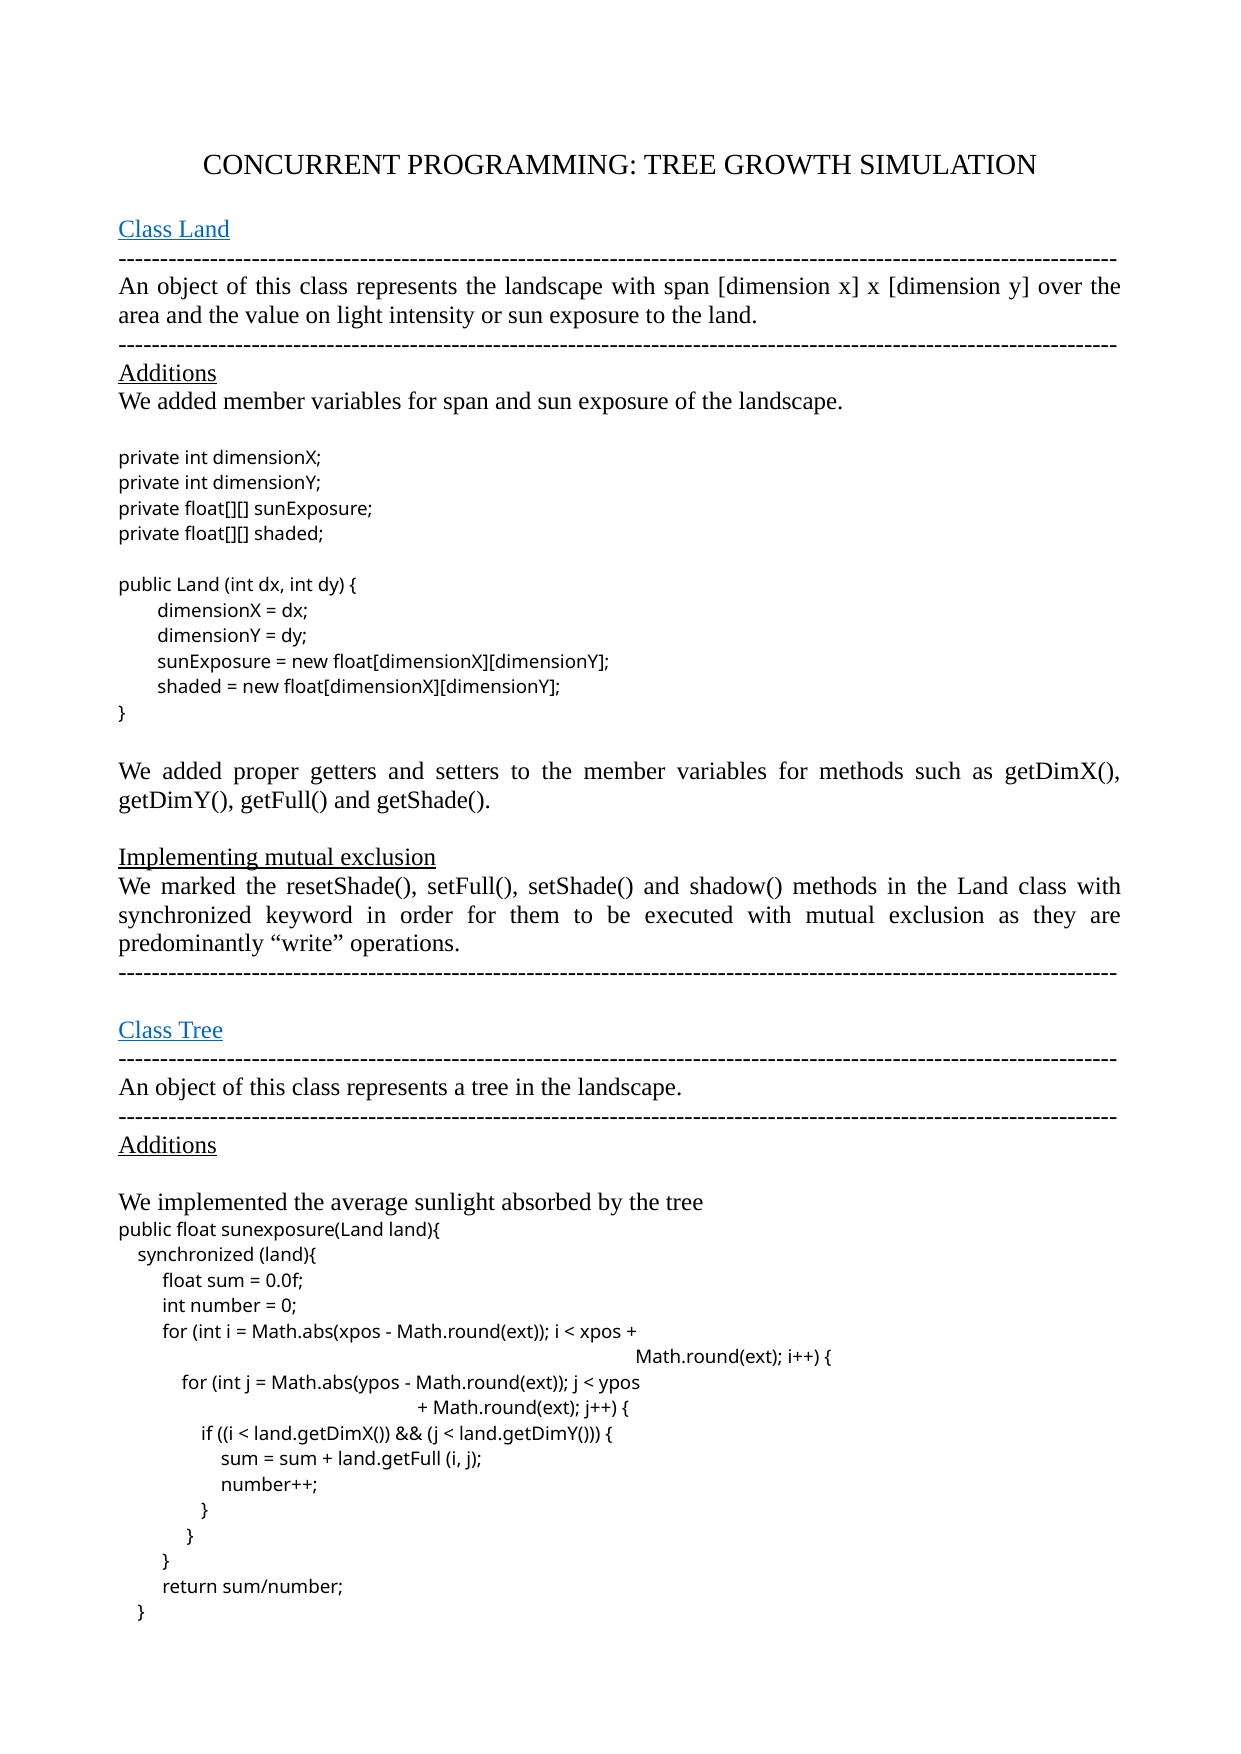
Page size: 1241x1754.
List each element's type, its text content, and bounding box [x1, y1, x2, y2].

text sunExposure = new float[dimensionX][dimensionY]; [118, 648, 1122, 674]
text An object of this class represents the landscape with span [dimension x] x [dimension y] over the area and the value on light intensity or sun exposure to the land. [118, 271, 1122, 329]
text for (int j = Math.abs(ypos - Math.round(ext)); j < ypos + Math.round(ext); j++) { [118, 1369, 1122, 1420]
text Implementing mutual exclusion [118, 842, 1122, 871]
text for (int i = Math.abs(xpos - Math.round(ext)); i < xpos + Math.round(ext); i++) { [118, 1318, 1122, 1369]
text private float[][] shaded; [118, 521, 1122, 546]
text } [118, 1599, 1122, 1624]
text Additions [118, 358, 1122, 386]
text return sum/number; [118, 1573, 1122, 1599]
text ------------------------------------------------------------------------------------------------------------------------ [118, 957, 1122, 986]
text sum = sum + land.getFull (i, j); [118, 1446, 1122, 1471]
text public float sunexposure(Land land){ [118, 1216, 1122, 1241]
text ------------------------------------------------------------------------------------------------------------------------ [118, 329, 1122, 358]
text int number = 0; [118, 1292, 1122, 1318]
text Additions [118, 1130, 1122, 1158]
text shaded = new float[dimensionX][dimensionY]; [118, 674, 1122, 699]
text We added member variables for span and sun exposure of the landscape. [118, 386, 1122, 415]
text public Land (int dx, int dy) { [118, 572, 1122, 597]
text if ((i < land.getDimX()) && (j < land.getDimY())) { [118, 1420, 1122, 1446]
text float sum = 0.0f; [118, 1267, 1122, 1292]
text synchronized (land){ [118, 1241, 1122, 1267]
text ------------------------------------------------------------------------------------------------------------------------ [118, 1043, 1122, 1072]
text } [118, 1522, 1122, 1548]
text ------------------------------------------------------------------------------------------------------------------------ [118, 1101, 1122, 1130]
text } [118, 1497, 1122, 1522]
text An object of this class represents a tree in the landscape. [118, 1072, 1122, 1101]
text private int dimensionY; [118, 469, 1122, 495]
text } [118, 699, 1122, 725]
text Class Tree [118, 1015, 1122, 1043]
text We added proper getters and setters to the member variables for methods such as getDimX(), getDimY(), getFull() and getShade(). [118, 756, 1122, 813]
text ------------------------------------------------------------------------------------------------------------------------ [118, 243, 1122, 271]
text We marked the resetShade(), setFull(), setShade() and shadow() methods in the Land class with synchronized keyword in order for them to be executed with mutual exclusion as they are predominantly “write” operations. [118, 871, 1122, 957]
text We implemented the average sunlight absorbed by the tree [118, 1187, 1122, 1216]
text } [118, 1548, 1122, 1573]
text private float[][] sunExposure; [118, 495, 1122, 521]
text dimensionY = dy; [118, 623, 1122, 648]
text dimensionX = dx; [118, 597, 1122, 623]
text Class Land [118, 214, 1122, 243]
text private int dimensionX; [118, 444, 1122, 469]
text CONCURRENT PROGRAMMING: TREE GROWTH SIMULATION [118, 147, 1122, 180]
text number++; [118, 1471, 1122, 1497]
